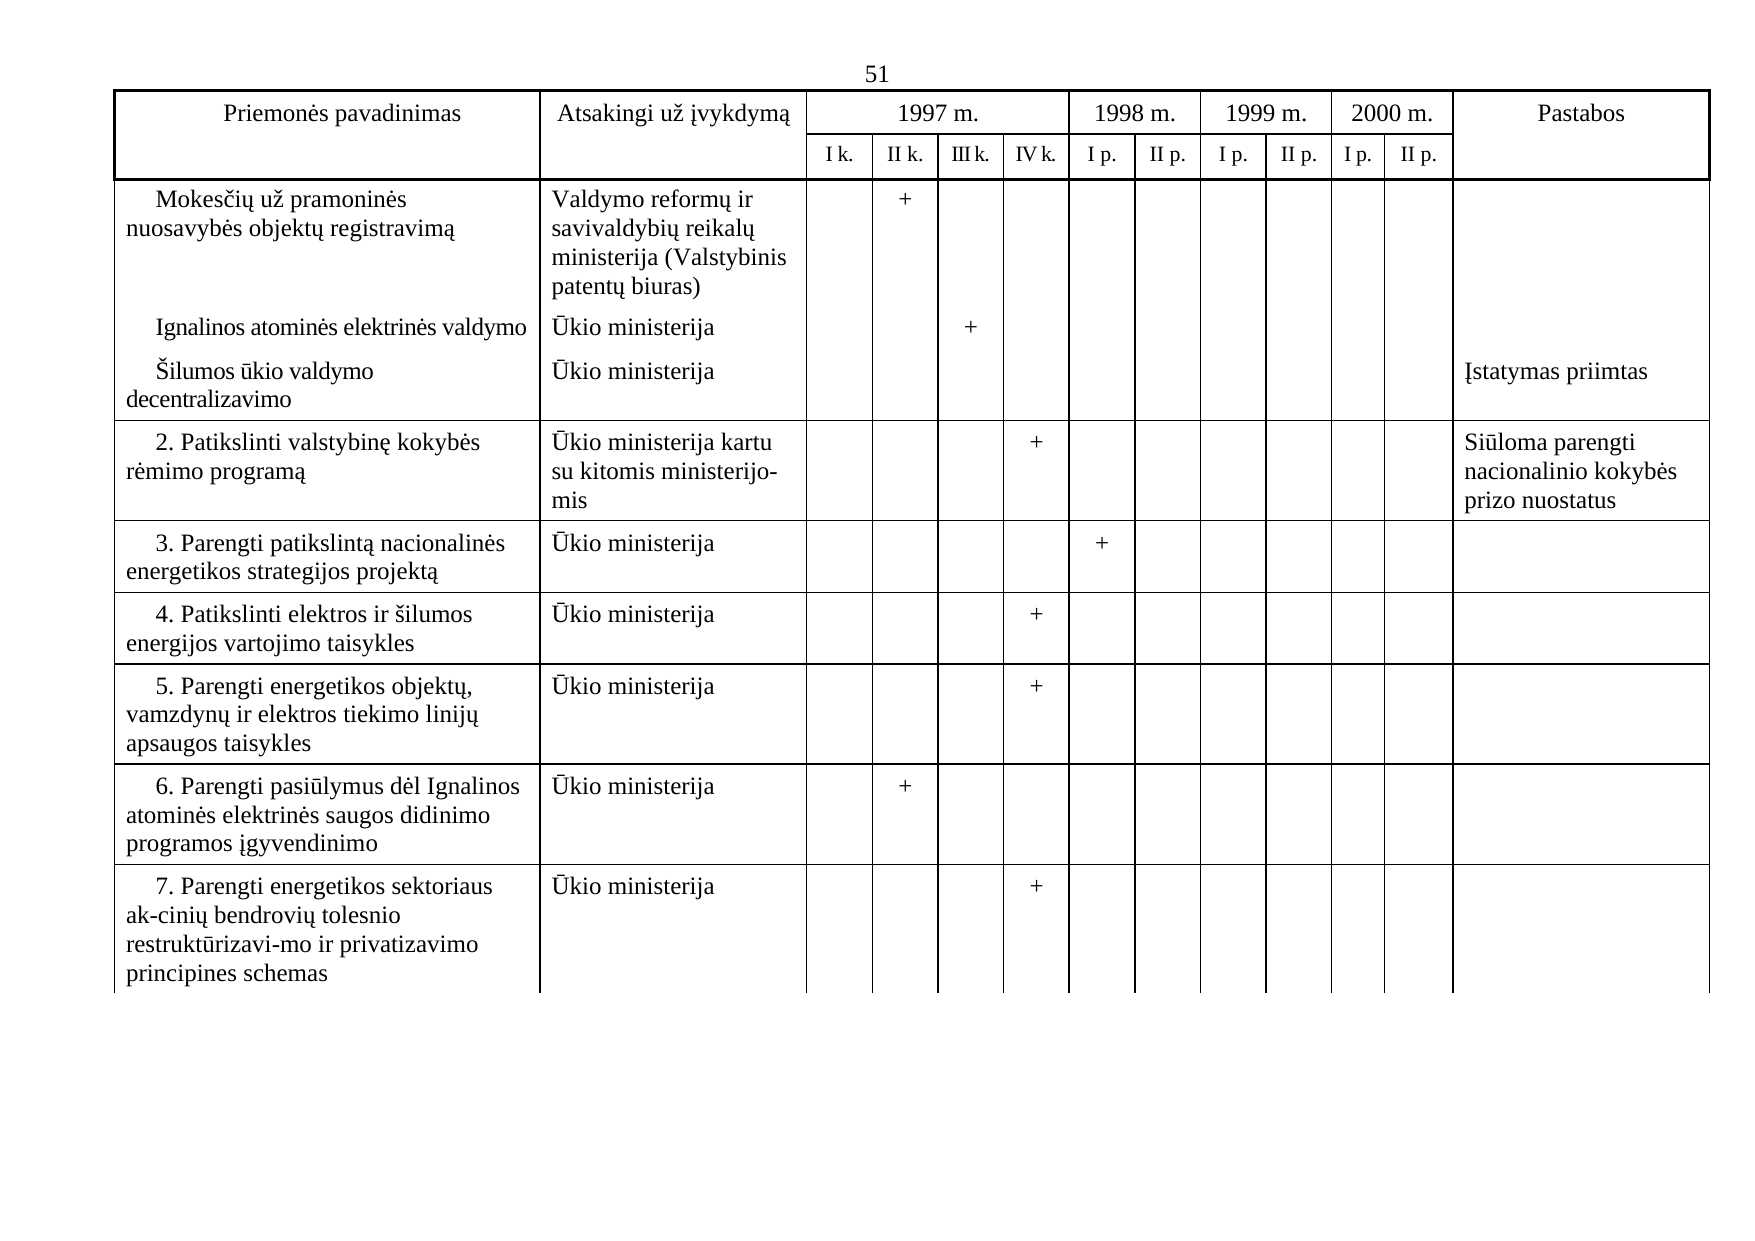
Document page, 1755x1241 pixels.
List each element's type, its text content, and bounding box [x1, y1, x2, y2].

table_cell Siūloma parengti nacionalinio kokybės prizo nuostatus [1454, 421, 1709, 520]
table_cell [1267, 306, 1331, 349]
table_cell I p. [1332, 135, 1384, 178]
table_cell [1454, 181, 1709, 306]
table_cell [807, 765, 872, 863]
table_cell I p. [1201, 135, 1265, 178]
table_cell [1385, 306, 1452, 349]
table_cell II p. [1136, 135, 1200, 178]
table_cell [1070, 350, 1134, 419]
table_cell + [873, 765, 937, 863]
table_cell [1454, 306, 1709, 349]
table_cell [1136, 521, 1200, 591]
table_cell [1201, 421, 1265, 520]
table_cell 7. Parengti energetikos sektoriaus ak-cinių bendrovių tolesnio restruktūrizavi-mo ir privatizavimo principines schemas [115, 865, 539, 993]
table_cell I p. [1070, 135, 1134, 178]
table_cell Ūkio ministerija [541, 665, 806, 763]
table_cell [939, 181, 1003, 306]
table_cell [939, 665, 1003, 763]
table_cell [1136, 765, 1200, 863]
table_cell [1136, 181, 1200, 306]
table_cell [1385, 181, 1452, 306]
table_cell [1454, 665, 1709, 763]
table_cell [939, 350, 1003, 419]
table_header 2000 m. [1332, 92, 1452, 133]
table_header 1998 m. [1070, 92, 1200, 133]
table_header Pastabos [1454, 92, 1708, 133]
table_cell Ūkio ministerija [541, 521, 806, 591]
table_cell [807, 865, 872, 993]
table_cell [1385, 665, 1452, 763]
table_cell [1332, 306, 1384, 349]
table_cell [1454, 765, 1709, 863]
table_cell [1385, 765, 1452, 863]
table_cell [1385, 421, 1452, 520]
table_cell Ignalinos atominės elektrinės valdymo [115, 306, 539, 349]
table_cell [939, 765, 1003, 863]
table_cell Šilumos ūkio valdymo decentralizavimo [115, 350, 539, 419]
table_cell [1070, 865, 1134, 993]
table_cell [1136, 306, 1200, 349]
table_cell Ūkio ministerija [541, 593, 806, 663]
table_cell [807, 306, 872, 349]
table_cell [873, 865, 937, 993]
table_cell 6. Parengti pasiūlymus dėl Ignalinos atominės elektrinės saugos didinimo programos įgyvendinimo [115, 765, 539, 863]
table_cell I k. [807, 135, 872, 178]
table_cell [1070, 181, 1134, 306]
table_cell [807, 350, 872, 419]
table_cell [1201, 665, 1265, 763]
table_cell II p. [1385, 135, 1452, 178]
table_cell [1136, 421, 1200, 520]
table_cell [1201, 593, 1265, 663]
table_cell [1332, 350, 1384, 419]
table_cell 2. Patikslinti valstybinę kokybės rėmimo programą [115, 421, 539, 520]
table_cell [1385, 350, 1452, 419]
table_cell [1267, 350, 1331, 419]
table_cell IV k. [1004, 135, 1068, 178]
table_cell [1332, 665, 1384, 763]
table_cell [116, 133, 539, 178]
table_cell [1136, 865, 1200, 993]
table_cell [1201, 765, 1265, 863]
table_cell [1267, 665, 1331, 763]
table_cell [1201, 865, 1265, 993]
table_cell [1004, 765, 1068, 863]
table_cell [1201, 350, 1265, 419]
table_cell [1332, 421, 1384, 520]
table_cell Ūkio ministerija [541, 350, 806, 419]
table_cell [873, 306, 937, 349]
table_cell [1332, 865, 1384, 993]
table_cell [939, 421, 1003, 520]
table_cell + [1004, 593, 1068, 663]
table_cell [1004, 521, 1068, 591]
table_cell [1136, 593, 1200, 663]
table_cell [1267, 181, 1331, 306]
table_cell + [1070, 521, 1134, 591]
table_cell [1070, 306, 1134, 349]
table_header Priemonės pavadinimas [116, 92, 539, 133]
table_cell II p. [1267, 135, 1331, 178]
table_cell [1454, 593, 1709, 663]
table_cell [1267, 521, 1331, 591]
table_cell [873, 421, 937, 520]
table_cell [1454, 133, 1708, 178]
table_cell [873, 521, 937, 591]
table_cell [1004, 181, 1068, 306]
table_cell [1201, 181, 1265, 306]
table_cell [939, 865, 1003, 993]
table_cell 5. Parengti energetikos objektų, vamzdynų ir elektros tiekimo linijų apsaugos taisykles [115, 665, 539, 763]
table_cell [541, 133, 806, 178]
table_cell III k. [939, 135, 1003, 178]
table_cell 3. Parengti patikslintą nacionalinės energetikos strategijos projektą [115, 521, 539, 591]
table_cell [1070, 593, 1134, 663]
table_cell + [1004, 421, 1068, 520]
table_cell + [1004, 865, 1068, 993]
table_cell [1070, 665, 1134, 763]
table_cell [939, 521, 1003, 591]
table_cell [1267, 593, 1331, 663]
table_cell [1454, 865, 1709, 993]
table_cell [807, 665, 872, 763]
table_cell Įstatymas priimtas [1454, 350, 1709, 419]
table_cell + [939, 306, 1003, 349]
table_cell [873, 593, 937, 663]
table_cell [807, 593, 872, 663]
table_cell [1332, 521, 1384, 591]
table_cell Ūkio ministerija kartu su kitomis ministerijo-mis [541, 421, 806, 520]
table_cell [1070, 765, 1134, 863]
table_cell [1385, 521, 1452, 591]
table_cell + [873, 181, 937, 306]
table_cell [1136, 350, 1200, 419]
table_cell [807, 181, 872, 306]
table_header Atsakingi už įvykdymą [541, 92, 806, 133]
table_cell [807, 521, 872, 591]
table_cell Ūkio ministerija [541, 306, 806, 349]
table_cell Valdymo reformų ir savivaldybių reikalų ministerija (Valstybinis patentų biuras) [541, 181, 806, 306]
table_cell [1201, 521, 1265, 591]
table_cell [1385, 865, 1452, 993]
table_cell [1332, 765, 1384, 863]
table_cell [1136, 665, 1200, 763]
table_header 1999 m. [1201, 92, 1331, 133]
table_cell [1332, 181, 1384, 306]
table_cell [807, 421, 872, 520]
table_cell [873, 350, 937, 419]
table_cell [1004, 306, 1068, 349]
table_cell [939, 593, 1003, 663]
table_cell [1201, 306, 1265, 349]
table_cell + [1004, 665, 1068, 763]
table_cell Mokesčių už pramoninės nuosavybės objektų registravimą [115, 181, 539, 306]
table_cell [1332, 593, 1384, 663]
table_cell II k. [873, 135, 937, 178]
table_cell [1385, 593, 1452, 663]
table_cell [1004, 350, 1068, 419]
table_cell Ūkio ministerija [541, 765, 806, 863]
table_cell [1070, 421, 1134, 520]
table_header 1997 m. [807, 92, 1068, 133]
table_cell [1267, 421, 1331, 520]
table_cell Ūkio ministerija [541, 865, 806, 993]
table_cell [1267, 765, 1331, 863]
table_cell 4. Patikslinti elektros ir šilumos energijos vartojimo taisykles [115, 593, 539, 663]
table_cell [1454, 521, 1709, 591]
table_cell [873, 665, 937, 763]
table_cell [1267, 865, 1331, 993]
